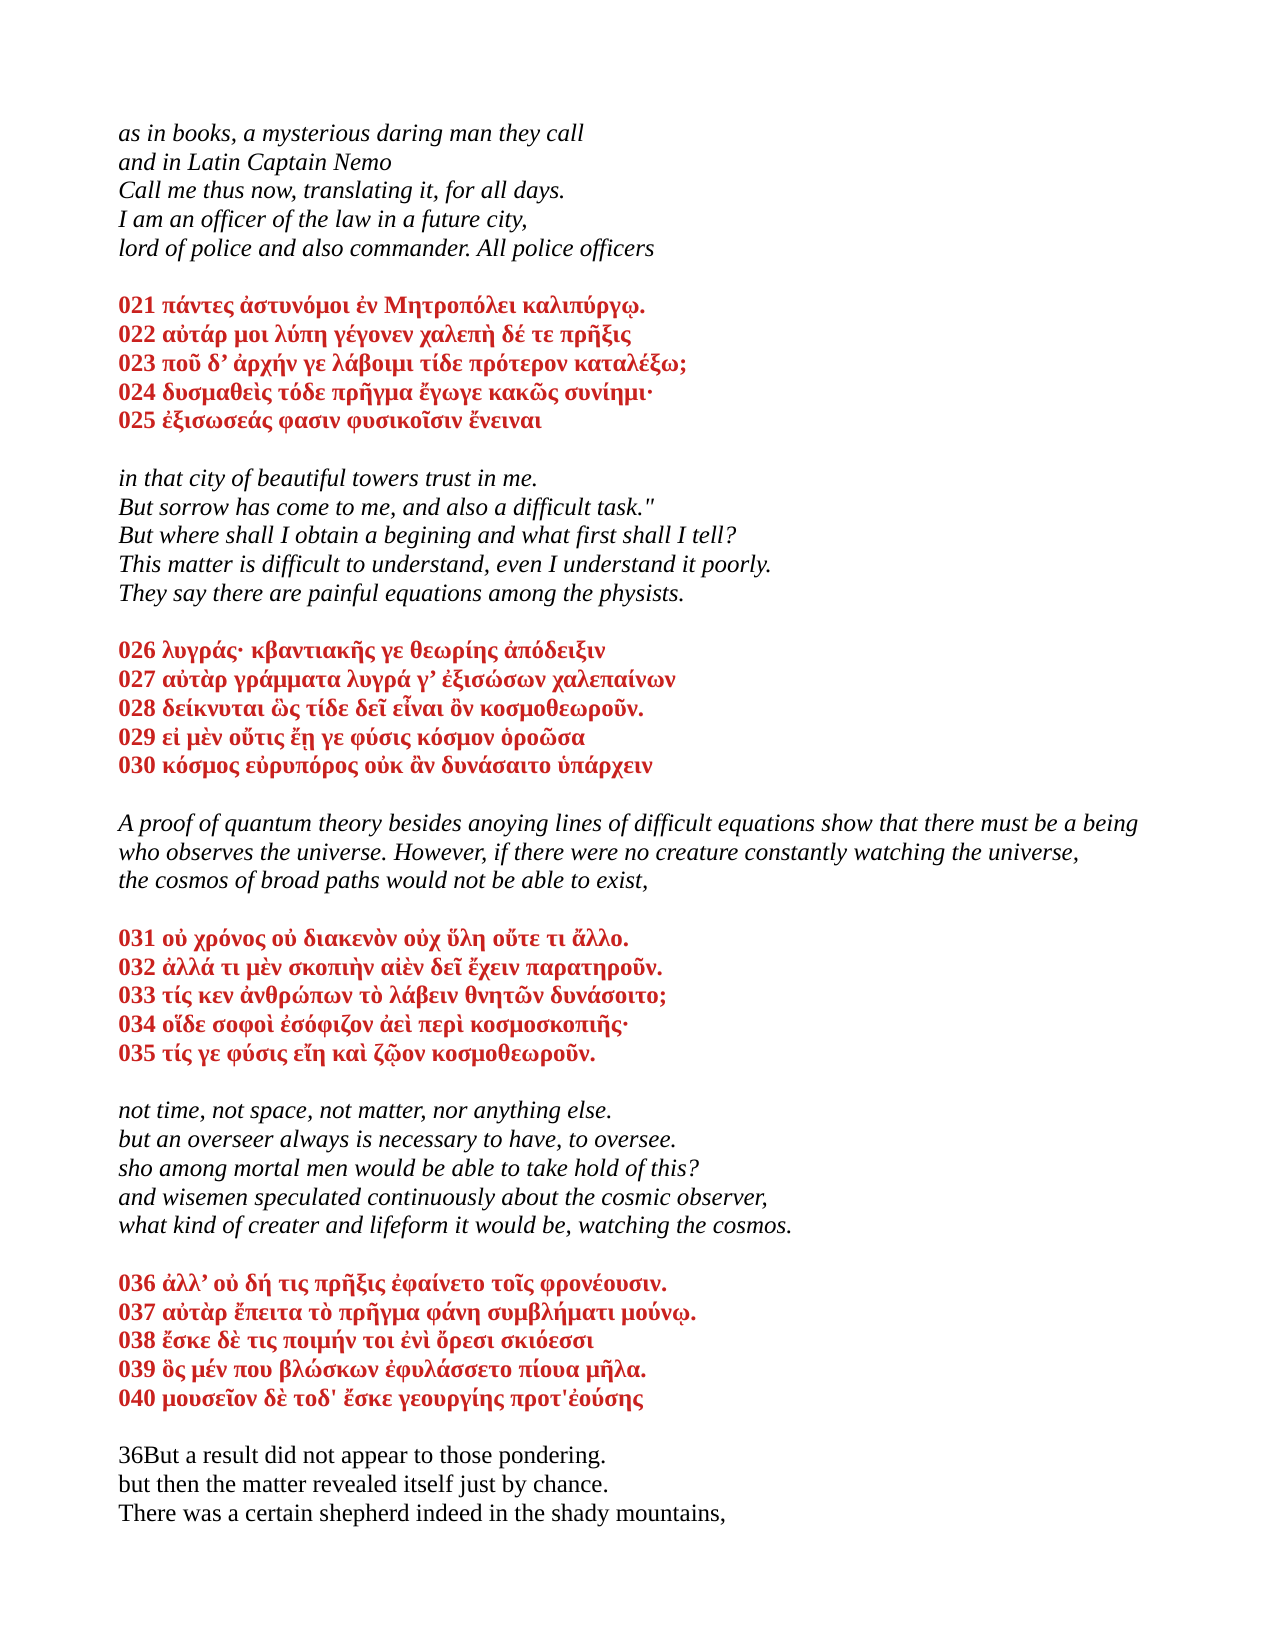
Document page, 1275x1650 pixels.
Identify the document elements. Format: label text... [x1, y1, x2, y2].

text sho among mortal men would be able to take hold of this? [118, 1153, 1157, 1182]
text 023 ποῦ δ’ ἀρχήν γε λάβοιμι τίδε πρότερον καταλέξω; [118, 348, 1157, 377]
text 033 τίς κεν ἀνθρώπων τὸ λάβειν θνητῶν δυνάσοιτο; [118, 981, 1157, 1009]
text I am an officer of the law in a future city, [118, 204, 1157, 233]
text But sorrow has come to me, and also a difficult task." [118, 492, 1157, 521]
text But where shall I obtain a begining and what first shall I tell? [118, 521, 1157, 549]
text A proof of quantum theory besides anoying lines of difficult equations show that there must be a being who observes the universe. However, if there were no creature constantly watching the universe, [118, 808, 1157, 866]
text lord of police and also commander. All police officers [118, 233, 1157, 262]
text This matter is difficult to understand, even I understand it poorly. [118, 549, 1157, 578]
text what kind of creater and lifeform it would be, watching the cosmos. [118, 1211, 1157, 1239]
text 030 κόσμος εὐρυπόρος οὐκ ἂν δυνάσαιτο ὑπάρχειν [118, 751, 1157, 779]
text but then the matter revealed itself just by chance. [118, 1469, 1157, 1498]
text 034 οἵδε σοφοὶ ἐσόφιζον ἀεὶ περὶ κοσμοσκοπιῆς· [118, 1009, 1157, 1038]
text and wisemen speculated continuously about the cosmic observer, [118, 1182, 1157, 1211]
text 038 ἔσκε δὲ τις ποιμήν τοι ἐνὶ ὄρεσι σκιόεσσι [118, 1326, 1157, 1354]
text 027 αὐτὰρ γράμματα λυγρά γ’ ἐξισώσων χαλεπαίνων [118, 664, 1157, 693]
text 026 λυγράς· κβαντιακῆς γε θεωρίης ἀπόδειξιν [118, 636, 1157, 664]
text not time, not space, not matter, nor anything else. [118, 1096, 1157, 1124]
text 035 τίς γε φύσις εἴη καὶ ζῷον κοσμοθεωροῦν. [118, 1038, 1157, 1067]
text 036 ἀλλ’ οὐ δή τις πρῆξις ἐφαίνετο τοῖς φρονέουσιν. [118, 1268, 1157, 1297]
text They say there are painful equations among the physists. [118, 578, 1157, 607]
text Call me thus now, translating it, for all days. [118, 176, 1157, 204]
text 022 αὐτάρ μοι λύπη γέγονεν χαλεπὴ δέ τε πρῆξις [118, 319, 1157, 348]
text in that city of beautiful towers trust in me. [118, 463, 1157, 492]
text and in Latin Captain Nemo [118, 147, 1157, 176]
text 037 αὐτὰρ ἔπειτα τὸ πρῆγμα φάνη συμβλήματι μούνῳ. [118, 1297, 1157, 1326]
text as in books, a mysterious daring man they call [118, 118, 1157, 147]
text but an overseer always is necessary to have, to oversee. [118, 1124, 1157, 1153]
text 028 δείκνυται ὣς τίδε δεῖ εἶναι ὂν κοσμοθεωροῦν. [118, 693, 1157, 722]
text 024 δυσμαθεὶς τόδε πρῆγμα ἔγωγε κακῶς συνίημι· [118, 377, 1157, 406]
text 36But a result did not appear to those pondering. [118, 1441, 1157, 1469]
text 039 ὃς μέν που βλώσκων ἐφυλάσσετο πίουα μῆλα. [118, 1354, 1157, 1383]
text 029 εἰ μὲν οὔτις ἔῃ γε φύσις κόσμον ὁροῶσα [118, 722, 1157, 751]
text 032 ἀλλά τι μὲν σκοπιὴν αἰὲν δεῖ ἔχειν παρατηροῦν. [118, 952, 1157, 981]
text 040 μουσεῖον δὲ τοδ' ἔσκε γεουργίης προτ'ἐούσης [118, 1383, 1157, 1412]
text 025 ἐξισωσεάς φασιν φυσικοῖσιν ἔνειναι [118, 406, 1157, 434]
text the cosmos of broad paths would not be able to exist, [118, 866, 1157, 894]
text 031 οὐ χρόνος οὐ διακενὸν οὐχ ὕλη οὔτε τι ἄλλο. [118, 923, 1157, 952]
text 021 πάντες ἀστυνόμοι ἐν Μητροπόλει καλιπύργῳ. [118, 291, 1157, 319]
text There was a certain shepherd indeed in the shady mountains, [118, 1498, 1157, 1527]
